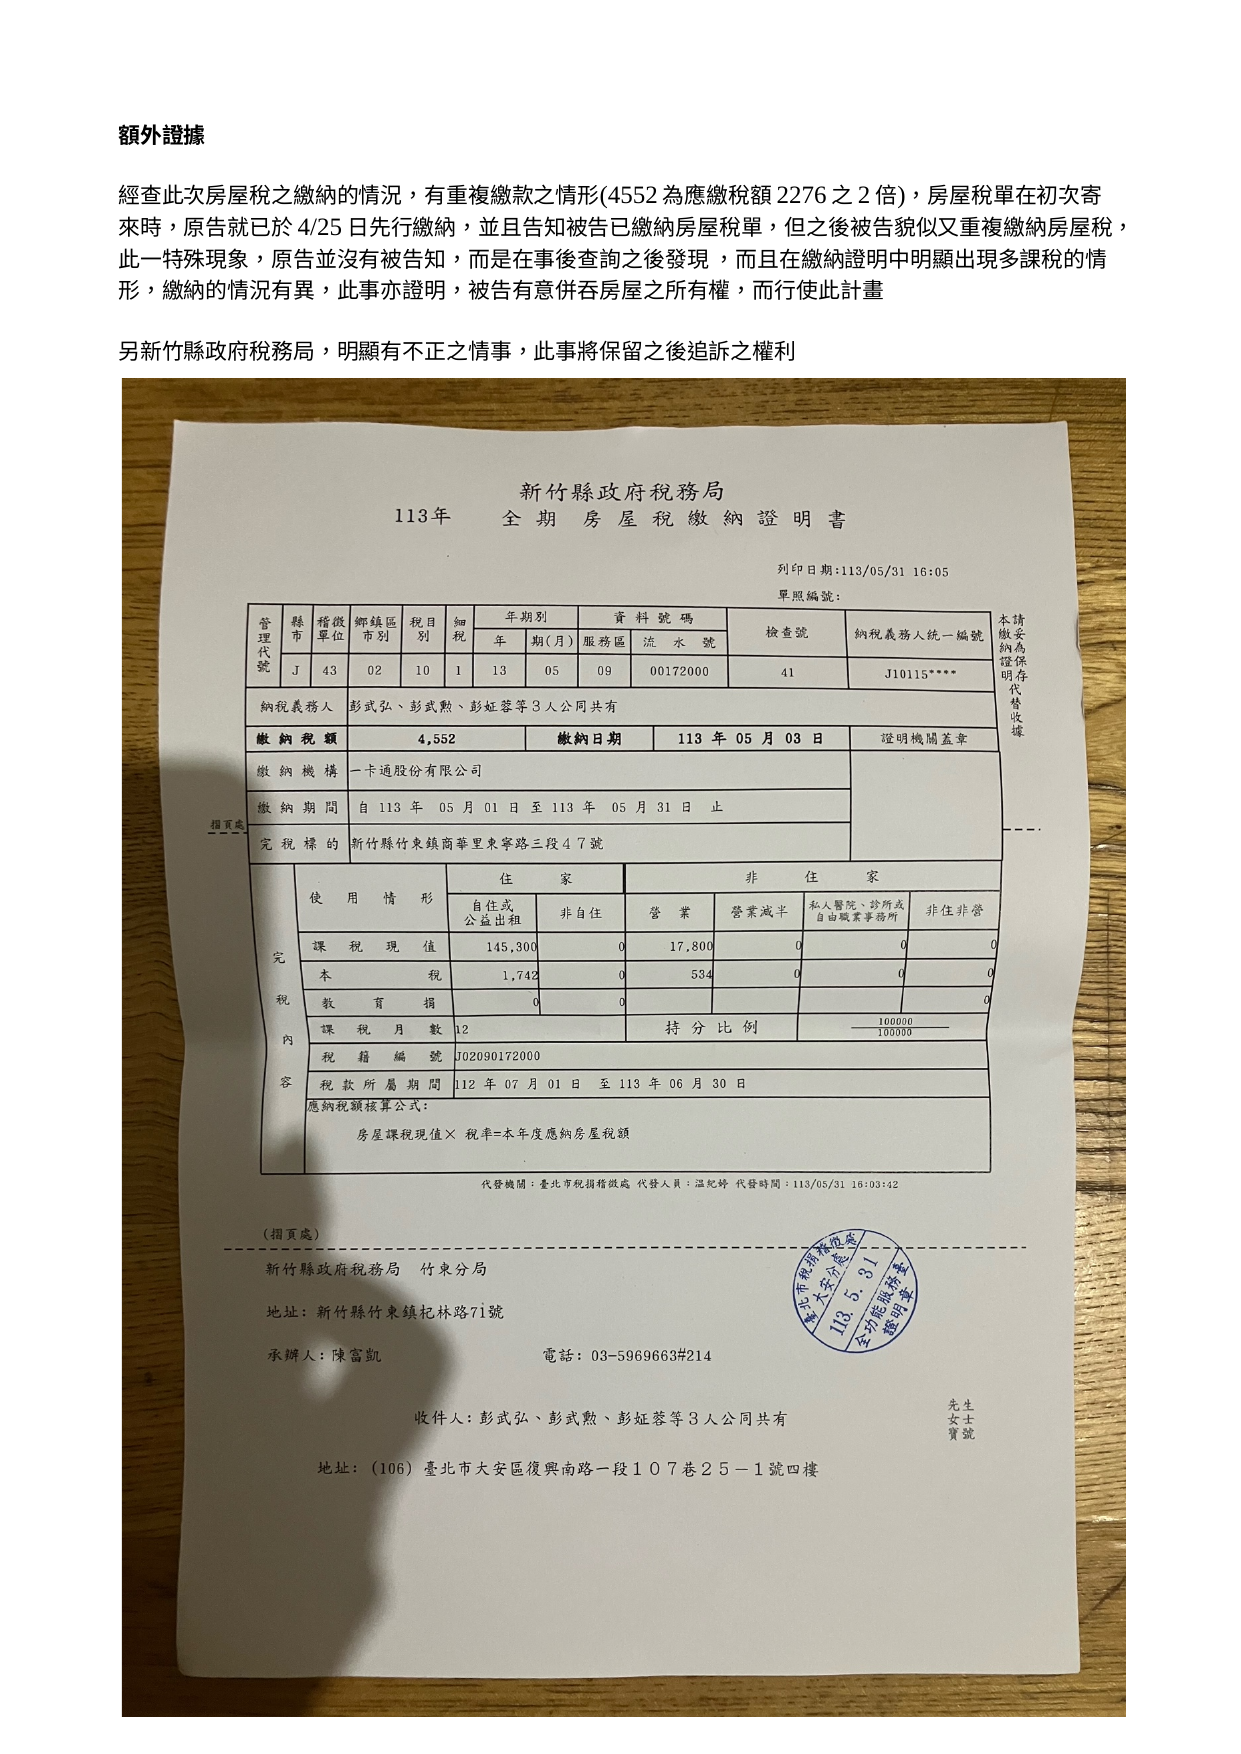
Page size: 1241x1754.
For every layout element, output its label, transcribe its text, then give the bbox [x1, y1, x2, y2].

picture [121, 378, 1126, 1717]
text 額外證據 [118, 118, 1122, 150]
text 另新竹縣政府稅務局，明顯有不正之情事，此事將保留之後追訴之權利 [118, 334, 1122, 366]
text 經查此次房屋稅之繳納的情況，有重複繳款之情形(4552為應繳稅額2276之2倍)，房屋稅單在初次寄來時，原告就已於4/25日先行繳納，並且告知被告已繳納房屋稅單，但之後被告貌似又重複繳納房屋稅，此一特殊現象，原告並沒有被告知，而是在事後查詢之後發現 ，而且在繳納證明中明顯出現多課稅的情形，繳納的情況有異，此事亦證明，被告有意併吞房屋之所有權，而行使此計畫 [118, 178, 1122, 305]
